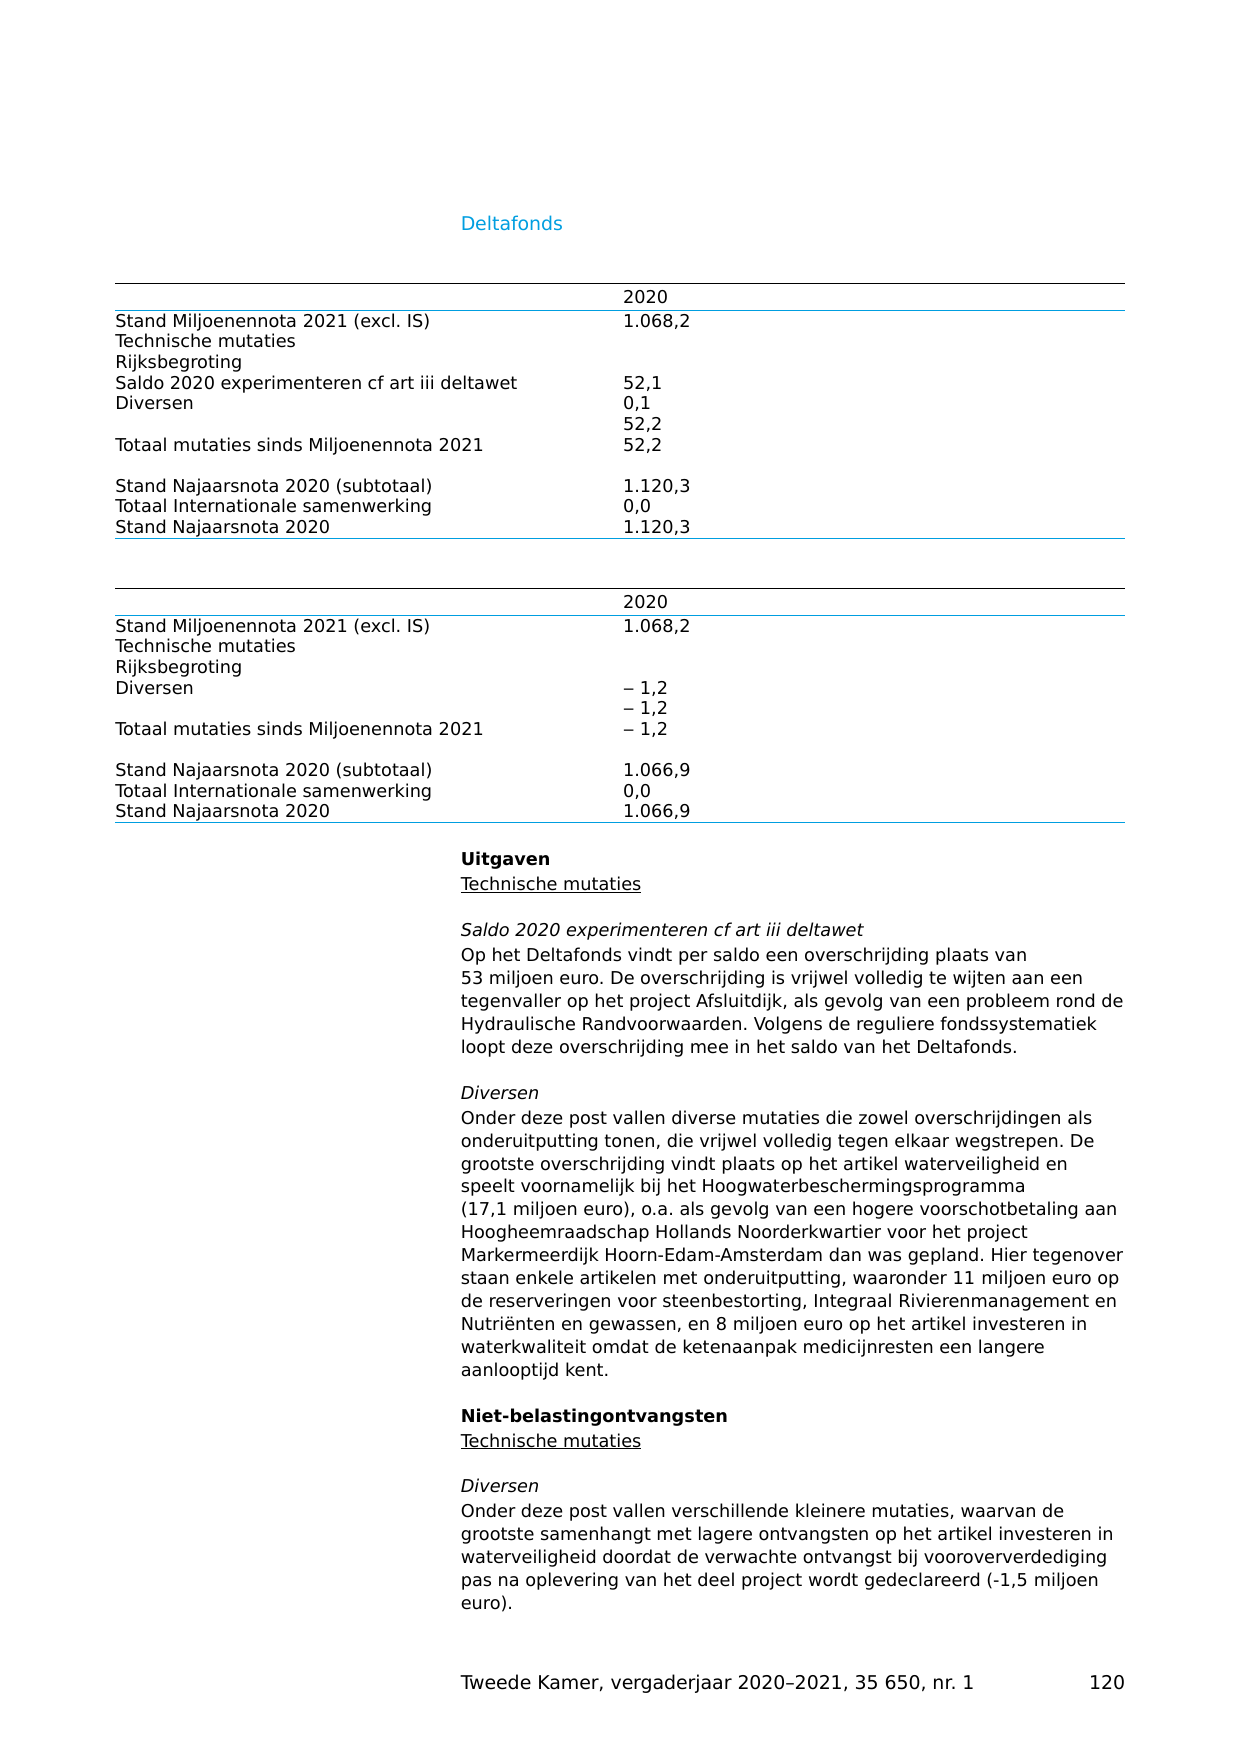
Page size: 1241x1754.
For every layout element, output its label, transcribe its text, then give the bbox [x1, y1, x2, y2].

table_cell [115, 589, 620, 615]
table_cell ‒ 1,2 [620, 719, 1125, 739]
table_cell 1.068,2 [620, 311, 1125, 331]
table_cell 0,0 [620, 496, 1125, 517]
title Deltafonds [461, 213, 1125, 235]
table_cell ‒ 1,2 [620, 678, 1125, 698]
table_cell 52,1 [620, 373, 1125, 393]
table_cell Technische mutaties [115, 636, 620, 657]
table_cell 1.120,3 [620, 476, 1125, 496]
table_cell ‒ 1,2 [620, 698, 1125, 719]
text Diversen [461, 1081, 1125, 1104]
table_cell [115, 740, 620, 760]
table_cell 1.120,3 [620, 517, 1125, 538]
table_cell Totaal Internationale samenwerking [115, 496, 620, 517]
table_cell 52,2 [620, 414, 1125, 434]
text Onder deze post vallen verschillende kleinere mutaties, waarvan de grootste samenhangt met lagere ontvangsten op het artikel investeren in waterveiligheid doordat de verwachte ontvangst bij vooroververdediging pas na oplevering van het deel project wordt gedeclareerd (-1,5 miljoen euro). [461, 1499, 1125, 1614]
table_cell Technische mutaties [115, 331, 620, 352]
table_cell Totaal mutaties sinds Miljoenennota 2021 [115, 719, 620, 739]
table_cell [115, 455, 620, 476]
table_cell Diversen [115, 393, 620, 414]
table_cell 0,0 [620, 781, 1125, 801]
table_cell [620, 657, 1125, 678]
table_cell Stand Najaarsnota 2020 (subtotaal) [115, 760, 620, 781]
text Onder deze post vallen diverse mutaties die zowel overschrijdingen als onderuitputting tonen, die vrijwel volledig tegen elkaar wegstrepen. De grootste overschrijding vindt plaats op het artikel waterveiligheid en speelt voornamelijk bij het Hoogwaterbeschermingsprogramma (17,1 miljoen euro), o.a. als gevolg van een hogere voorschotbetaling aan Hoogheemraadschap Hollands Noorderkwartier voor het project Markermeerdijk Hoorn-Edam-Amsterdam dan was gepland. Hier tegenover staan enkele artikelen met onderuitputting, waaronder 11 miljoen euro op de reserveringen voor steenbestorting, Integraal Rivierenmanagement en Nutriënten en gewassen, en 8 miljoen euro op het artikel investeren in waterkwaliteit omdat de ketenaanpak medicijnresten een langere aanlooptijd kent. [461, 1106, 1125, 1381]
table_cell Rijksbegroting [115, 352, 620, 373]
table_cell Totaal mutaties sinds Miljoenennota 2021 [115, 435, 620, 455]
table_cell [620, 740, 1125, 760]
table_cell [115, 284, 620, 310]
table_cell Stand Miljoenennota 2021 (excl. IS) [115, 616, 620, 636]
table_cell 52,2 [620, 435, 1125, 455]
text Uitgaven [461, 847, 1125, 870]
text Diversen [461, 1474, 1125, 1497]
table_cell 1.066,9 [620, 760, 1125, 781]
table_cell [620, 352, 1125, 373]
table_header DELTAFONDS: UITGAVEN [115, 258, 1125, 283]
text Technische mutaties [461, 872, 1125, 895]
table_cell [620, 455, 1125, 476]
text Saldo 2020 experimenteren cf art iii deltawet [461, 918, 1125, 941]
table_cell Saldo 2020 experimenteren cf art iii deltawet [115, 373, 620, 393]
table_cell Stand Najaarsnota 2020 [115, 517, 620, 538]
table_cell Stand Najaarsnota 2020 [115, 801, 620, 822]
table_cell [115, 414, 620, 434]
table_cell Stand Najaarsnota 2020 (subtotaal) [115, 476, 620, 496]
table_cell 2020 [620, 589, 1125, 615]
table_cell 1.068,2 [620, 616, 1125, 636]
text Op het Deltafonds vindt per saldo een overschrijding plaats van 53 miljoen euro. De overschrijding is vrijwel volledig te wijten aan een tegenvaller op het project Afsluitdijk, als gevolg van een probleem rond de Hydraulische Randvoorwaarden. Volgens de reguliere fondssystematiek loopt deze overschrijding mee in het saldo van het Deltafonds. [461, 943, 1125, 1058]
table_cell Diversen [115, 678, 620, 698]
table_cell [620, 331, 1125, 352]
table_cell Rijksbegroting [115, 657, 620, 678]
table_header DELTAFONDS: NIET-BELASTINGONTVANGSTEN [115, 563, 1125, 588]
table_cell Stand Miljoenennota 2021 (excl. IS) [115, 311, 620, 331]
table_cell 0,1 [620, 393, 1125, 414]
table_cell 1.066,9 [620, 801, 1125, 822]
table_cell Totaal Internationale samenwerking [115, 781, 620, 801]
table_cell 2020 [620, 284, 1125, 310]
text Technische mutaties [461, 1429, 1125, 1452]
table_cell [115, 698, 620, 719]
text Niet-belastingontvangsten [461, 1404, 1125, 1427]
table_cell [620, 636, 1125, 657]
